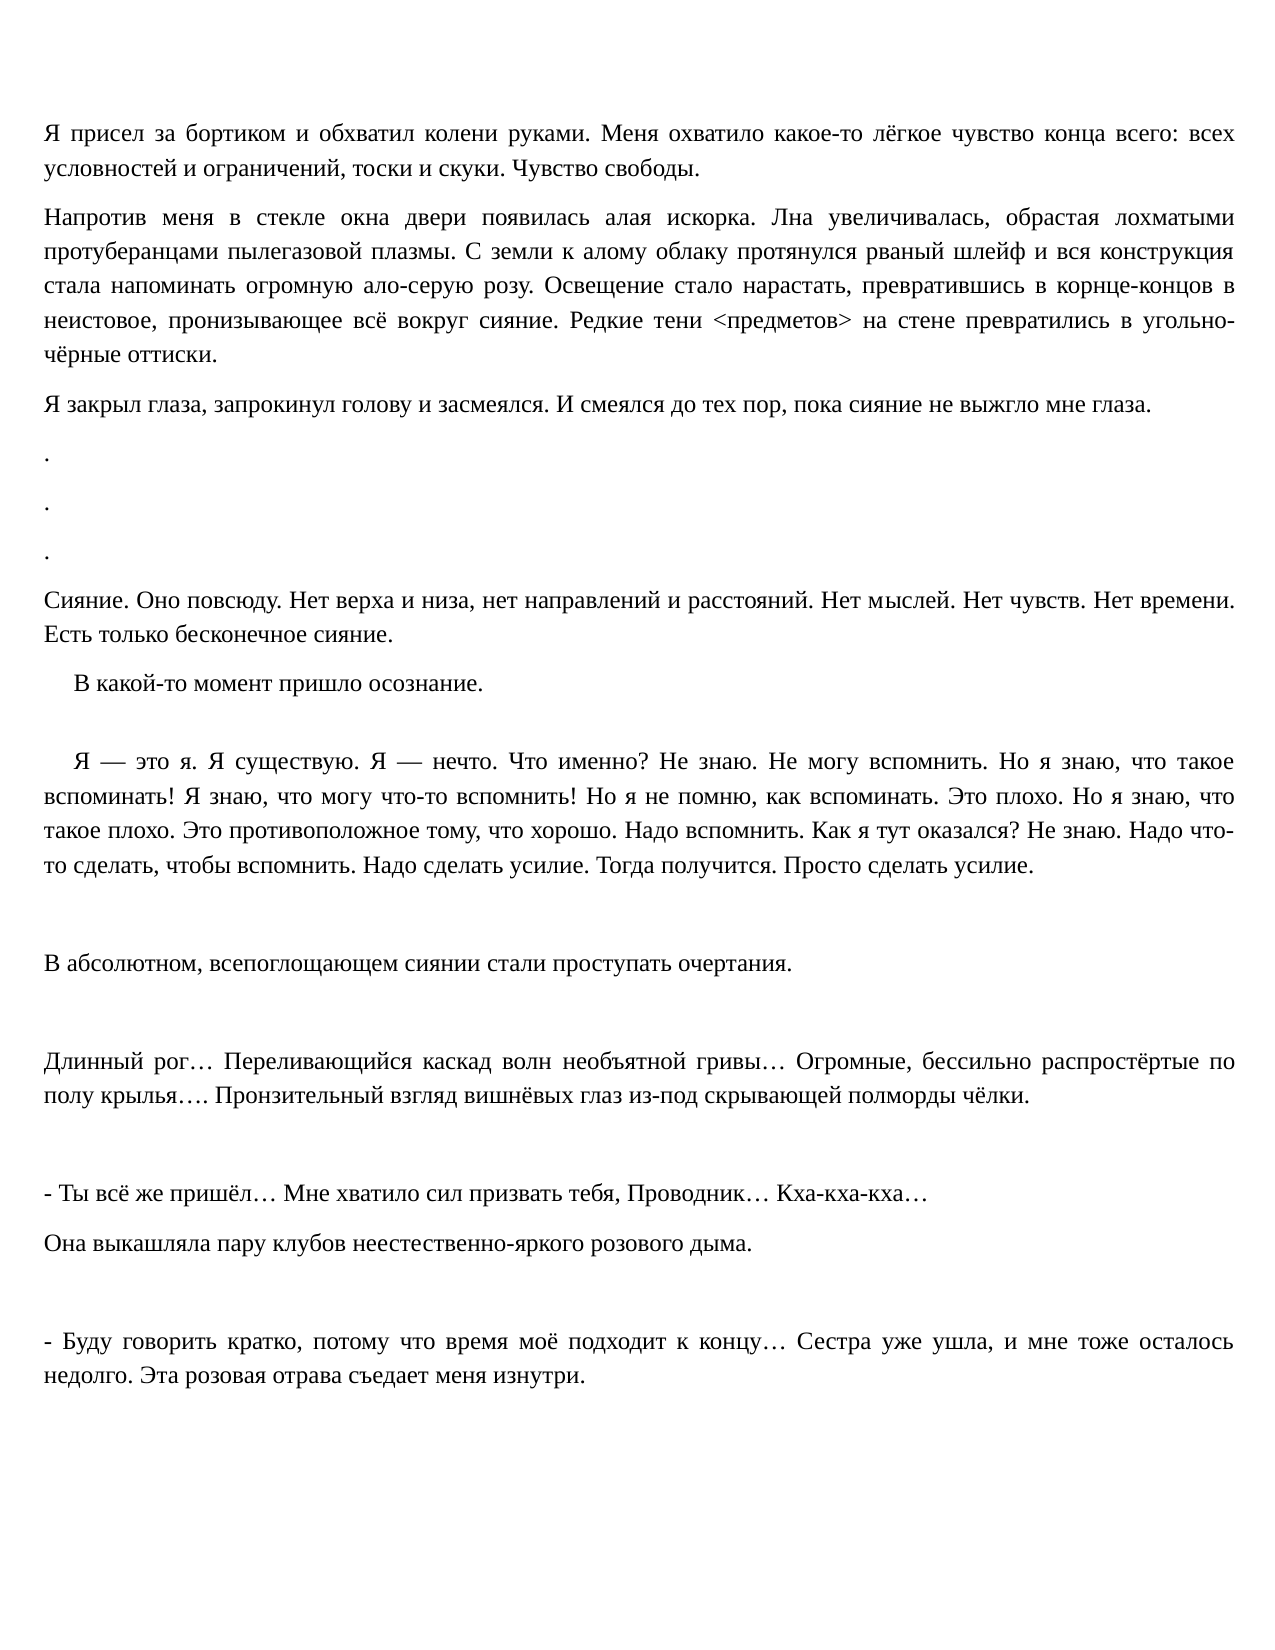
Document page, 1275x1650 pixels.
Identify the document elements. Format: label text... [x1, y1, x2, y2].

text Она выкашляла пару клубов неестественно-яркого розового дыма. [44, 1228, 1236, 1256]
text Я присел за бортиком и обхватил колени руками. Меня охватило какое-то лёгкое чувство конца всего: всех условностей и ограничений, тоски и скуки. Чувство свободы. [44, 118, 1236, 181]
text В какой-то момент пришло осознание. [44, 668, 1236, 697]
text Сияние. Оно повсюду. Нет верха и низа, нет направлений и расстояний. Нет мыслей. Нет чувств. Нет времени. Есть только бесконечное сияние. [44, 585, 1236, 648]
text Я — это я. Я существую. Я — нечто. Что именно? Не знаю. Не могу вспомнить. Но я знаю, что такое вспоминать! Я знаю, что могу что-то вспомнить! Но я не помню, как вспоминать. Это плохо. Но я знаю, что такое плохо. Это противоположное тому, что хорошо. Надо вспомнить. Как я тут оказался? Не знаю. Надо что-то сделать, чтобы вспомнить. Надо сделать усилие. Тогда получится. Просто сделать усилие. [44, 746, 1236, 878]
text . [44, 487, 1236, 516]
text . [44, 536, 1236, 564]
text Напротив меня в стекле окна двери появилась алая искорка. Лна увеличивалась, обрастая лохматыми протуберанцами пылегазовой плазмы. С земли к алому облаку протянулся рваный шлейф и вся конструкция стала напоминать огромную ало-серую розу. Освещение стало нарастать, превратившись в корнце-концов в неистовое, пронизывающее всё вокруг сияние. Редкие тени <предметов> на стене превратились в угольно-чёрные оттиски. [44, 202, 1236, 368]
text - Буду говорить кратко, потому что время моё подходит к концу… Сестра уже ушла, и мне тоже осталось недолго. Эта розовая отрава съедает меня изнутри. [44, 1326, 1236, 1389]
text В абсолютном, всепоглощающем сиянии стали проступать очертания. [44, 948, 1236, 977]
text Длинный рог… Переливающийся каскад волн необъятной гривы… Огромные, бессильно распростёртые по полу крылья…. Пронзительный взгляд вишнёвых глаз из-под скрывающей полморды чёлки. [44, 1046, 1236, 1109]
text - Ты всё же пришёл… Мне хватило сил призвать тебя, Проводник… Кха-кха-кха… [44, 1178, 1236, 1207]
text Я закрыл глаза, запрокинул голову и засмеялся. И смеялся до тех пор, пока сияние не выжгло мне глаза. [44, 389, 1236, 417]
text . [44, 438, 1236, 466]
